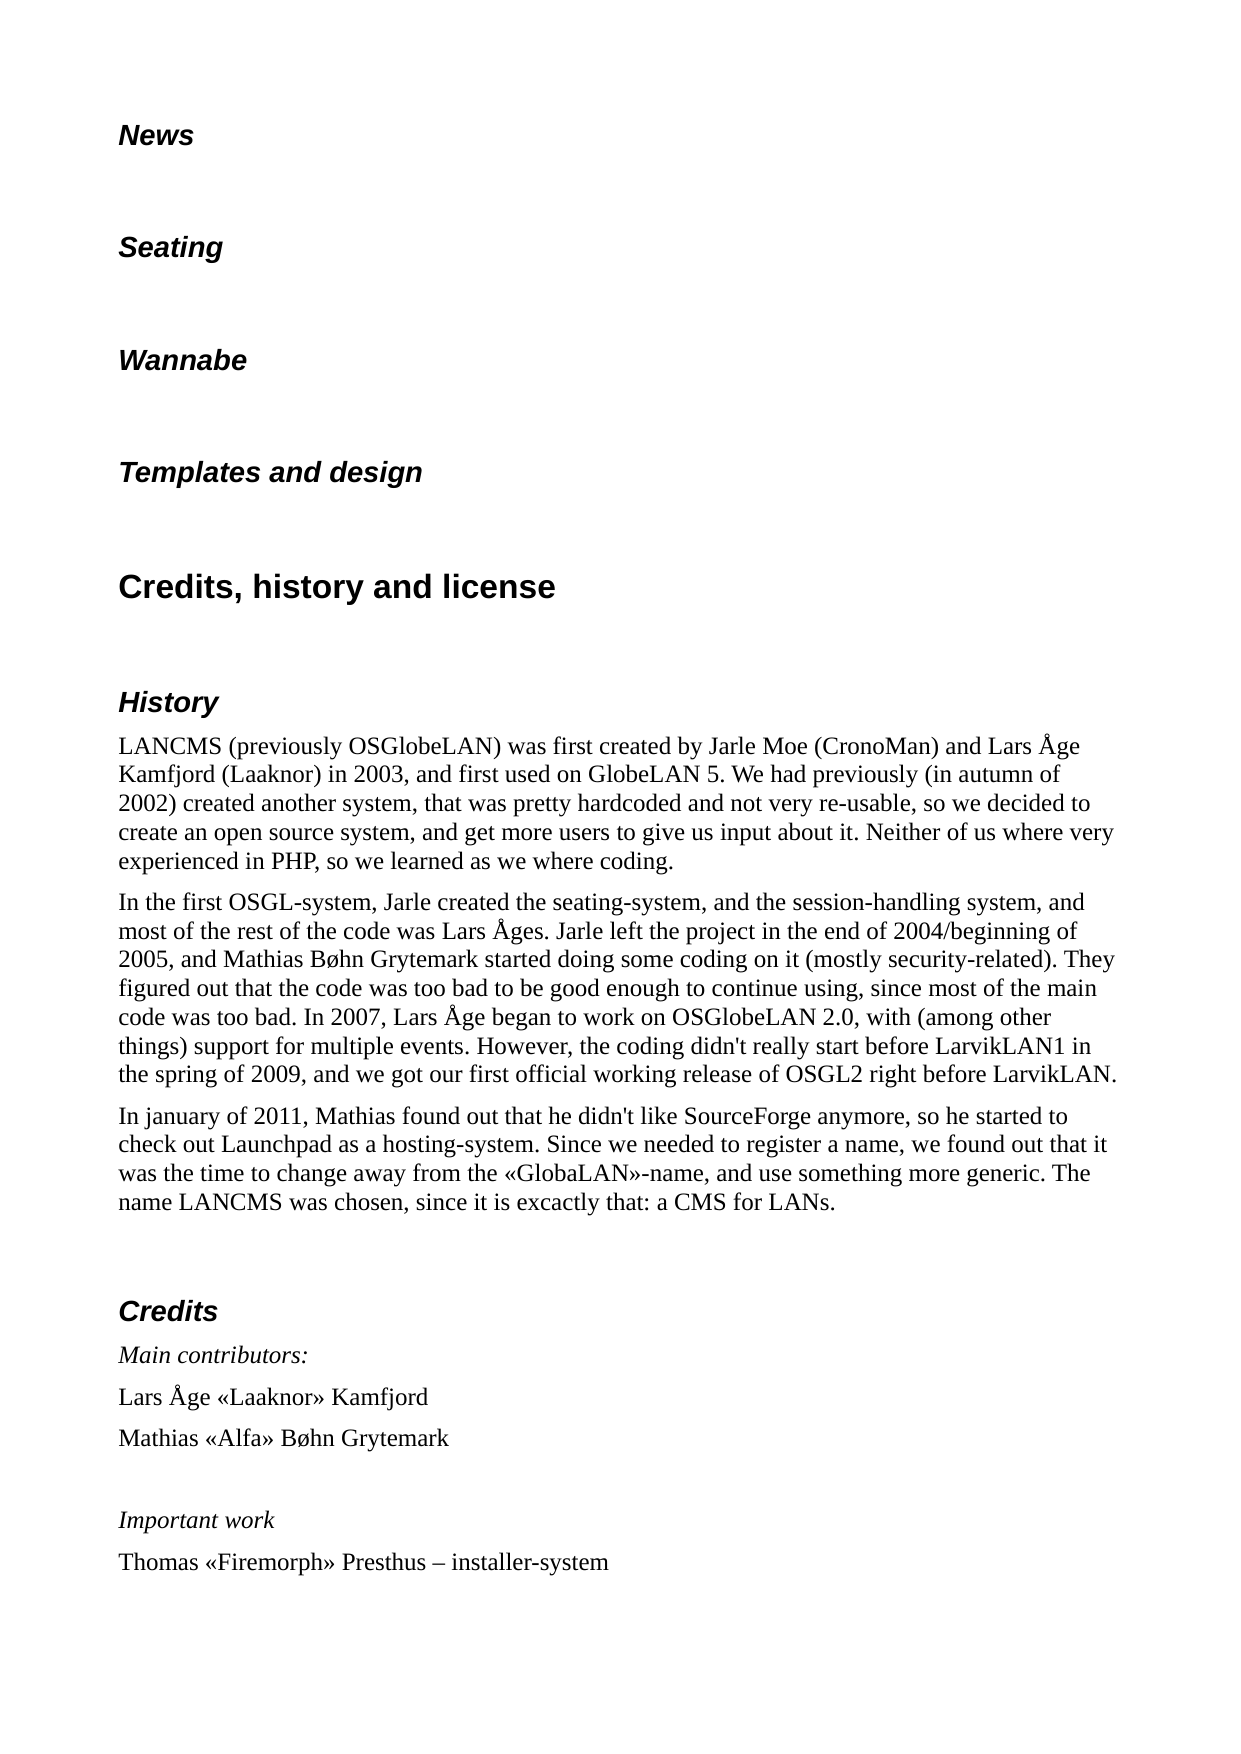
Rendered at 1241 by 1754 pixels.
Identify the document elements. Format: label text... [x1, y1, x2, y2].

text Lars Åge «Laaknor» Kamfjord [118, 1382, 1122, 1411]
text In january of 2011, Mathias found out that he didn't like SourceForge anymore, so he started to check out Launchpad as a hosting-system. Since we needed to register a name, we found out that it was the time to change away from the «GlobaLAN»-name, and use something more generic. The name LANCMS was chosen, since it is excactly that: a CMS for LANs. [118, 1101, 1122, 1216]
subtitle Credits [118, 1294, 1122, 1328]
text In the first OSGL-system, Jarle created the seating-system, and the session-handling system, and most of the rest of the code was Lars Åges. Jarle left the project in the end of 2004/beginning of 2005, and Mathias Bøhn Grytemark started doing some coding on it (mostly security-related). They figured out that the code was too bad to be good enough to continue using, since most of the main code was too bad. In 2007, Lars Åge began to work on OSGlobeLAN 2.0, with (among other things) support for multiple events. However, the coding didn't really start before LarvikLAN1 in the spring of 2009, and we got our first official working release of OSGL2 right before LarvikLAN. [118, 887, 1122, 1088]
subtitle Templates and design [118, 455, 1122, 488]
subtitle Seating [118, 230, 1122, 264]
text Main contributors: [118, 1341, 1122, 1369]
text Mathias «Alfa» Bøhn Grytemark [118, 1423, 1122, 1452]
subtitle News [118, 118, 1122, 152]
subtitle Wannabe [118, 343, 1122, 376]
text Thomas «Firemorph» Presthus – installer-system [118, 1547, 1122, 1576]
subtitle Credits, history and license [118, 567, 1122, 606]
text LANCMS (previously OSGlobeLAN) was first created by Jarle Moe (CronoMan) and Lars Åge Kamfjord (Laaknor) in 2003, and first used on GlobeLAN 5. We had previously (in autumn of 2002) created another system, that was pretty hardcoded and not very re-usable, so we decided to create an open source system, and get more users to give us input about it. Neither of us where very experienced in PHP, so we learned as we where coding. [118, 731, 1122, 874]
text Important work [118, 1506, 1122, 1534]
subtitle History [118, 685, 1122, 718]
